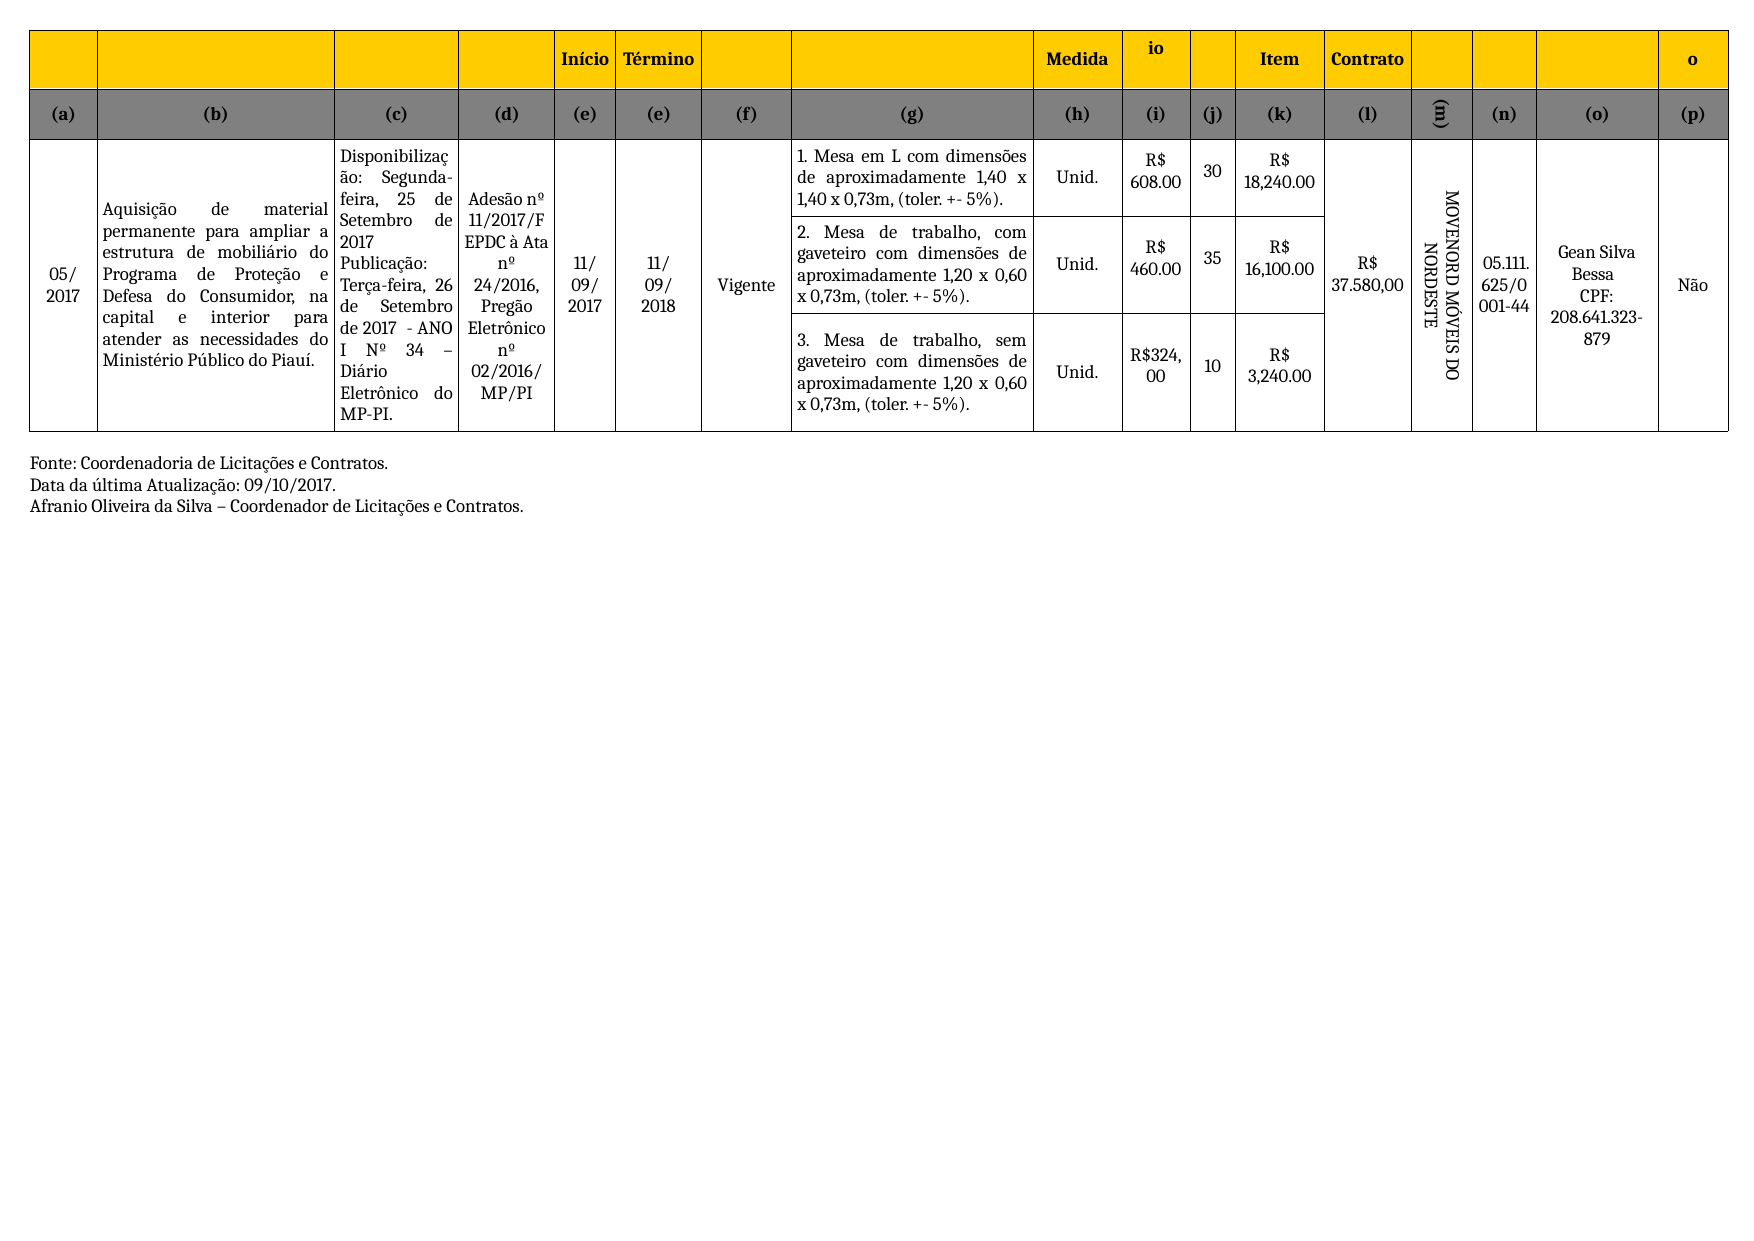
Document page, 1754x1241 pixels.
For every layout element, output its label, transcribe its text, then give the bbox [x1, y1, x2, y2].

table_header [1191, 31, 1235, 88]
table_cell (b) [98, 90, 334, 139]
table_cell (e) [555, 90, 615, 139]
table_header Contrato [1325, 31, 1411, 88]
table_cell 3. Mesa de trabalho, sem gaveteiro com dimensões de aproximadamente 1,20 x 0,60 x 0,73m, (toler. +- 5%). [792, 314, 1033, 431]
table_cell Não [1659, 140, 1728, 431]
table_cell (c) [335, 90, 458, 139]
table_cell Término [616, 31, 701, 88]
table_cell 11/ 09/ 2018 [616, 140, 701, 431]
table_cell (i) [1123, 90, 1190, 139]
table_cell R$ 18.240,00 [1236, 140, 1324, 216]
text Afranio Oliveira da Silva – Coordenador de Licitações e Contratos. [29, 496, 1729, 517]
table_cell 35 [1191, 217, 1235, 313]
table_cell (j) [1191, 90, 1235, 139]
table_cell (k) [1236, 90, 1324, 139]
table_cell 1. Mesa em L com dimensões de aproximadamente 1,40 x 1,40 x 0,73m, (toler. +- 5%). [792, 140, 1033, 216]
table_cell Adesão nº 11/2017/FEPDC à Ata nº 24/2016, Pregão Eletrônico nº 02/2016/MP/PI [459, 140, 554, 431]
table_header [30, 31, 97, 88]
table_cell Vigente [702, 140, 791, 431]
table_cell Início [555, 31, 615, 88]
table_header io [1123, 31, 1190, 88]
table_cell R$324,00 [1123, 314, 1190, 431]
table_header [1537, 31, 1658, 88]
table_cell (f) [702, 90, 791, 139]
table_cell (l) [1325, 90, 1411, 139]
table_cell MOVENORD MÓVEIS DO NORDESTE [1412, 140, 1472, 431]
table_cell R$ 460,00 [1123, 217, 1190, 313]
table_cell 11/ 09/ 2017 [555, 140, 615, 431]
table_cell (o) [1537, 90, 1658, 139]
table_cell Unid. [1034, 217, 1122, 313]
table_cell (h) [1034, 90, 1122, 139]
table_cell 10 [1191, 314, 1235, 431]
table_cell 2. Mesa de trabalho, com gaveteiro com dimensões de aproximadamente 1,20 x 0,60 x 0,73m, (toler. +- 5%). [792, 217, 1033, 313]
table_cell Aquisição de material permanente para ampliar a estrutura de mobiliário do Programa de Proteção e Defesa do Consumidor, na capital e interior para atender as necessidades do Ministério Público do Piauí. [98, 140, 334, 431]
table_cell (p) [1659, 90, 1728, 139]
table_header [702, 31, 791, 88]
table_cell (m) [1412, 90, 1472, 139]
table_cell Unid. [1034, 140, 1122, 216]
table_cell Unid. [1034, 314, 1122, 431]
table_header o [1659, 31, 1728, 88]
table_header [459, 31, 554, 88]
table_cell (a) [30, 90, 97, 139]
table_cell (n) [1473, 90, 1536, 139]
text Fonte: Coordenadoria de Licitações e Contratos. [29, 453, 1729, 474]
table_cell 05.111.625/0001-44 [1473, 140, 1536, 431]
table_header [1412, 31, 1472, 88]
table_cell (d) [459, 90, 554, 139]
table_header [1473, 31, 1536, 88]
table_cell 05/ 2017 [30, 140, 97, 431]
table_cell Disponibilização: Segunda-feira, 25 de Setembro de 2017 Publicação: Terça-feira, 26 de Setembro de 2017 - ANO I Nº 34 – Diário Eletrônico do MP-PI. [335, 140, 458, 431]
table_cell R$ 37.580,00 [1325, 140, 1411, 431]
table_cell 30 [1191, 140, 1235, 216]
table_header [335, 31, 458, 88]
table_cell R$ 3.240,00 [1236, 314, 1324, 431]
table_cell (g) [792, 90, 1033, 139]
table_header Medida [1034, 31, 1122, 88]
table_cell R$ 16.100,00 [1236, 217, 1324, 313]
text Data da última Atualização: 09/10/2017. [29, 474, 1729, 496]
table_cell R$ 608,00 [1123, 140, 1190, 216]
table_cell Gean Silva Bessa CPF: 208.641.323-879 [1537, 140, 1658, 431]
table_cell (e) [616, 90, 701, 139]
table_header Item [1236, 31, 1324, 88]
table_header [98, 31, 334, 88]
table_header [792, 31, 1033, 88]
